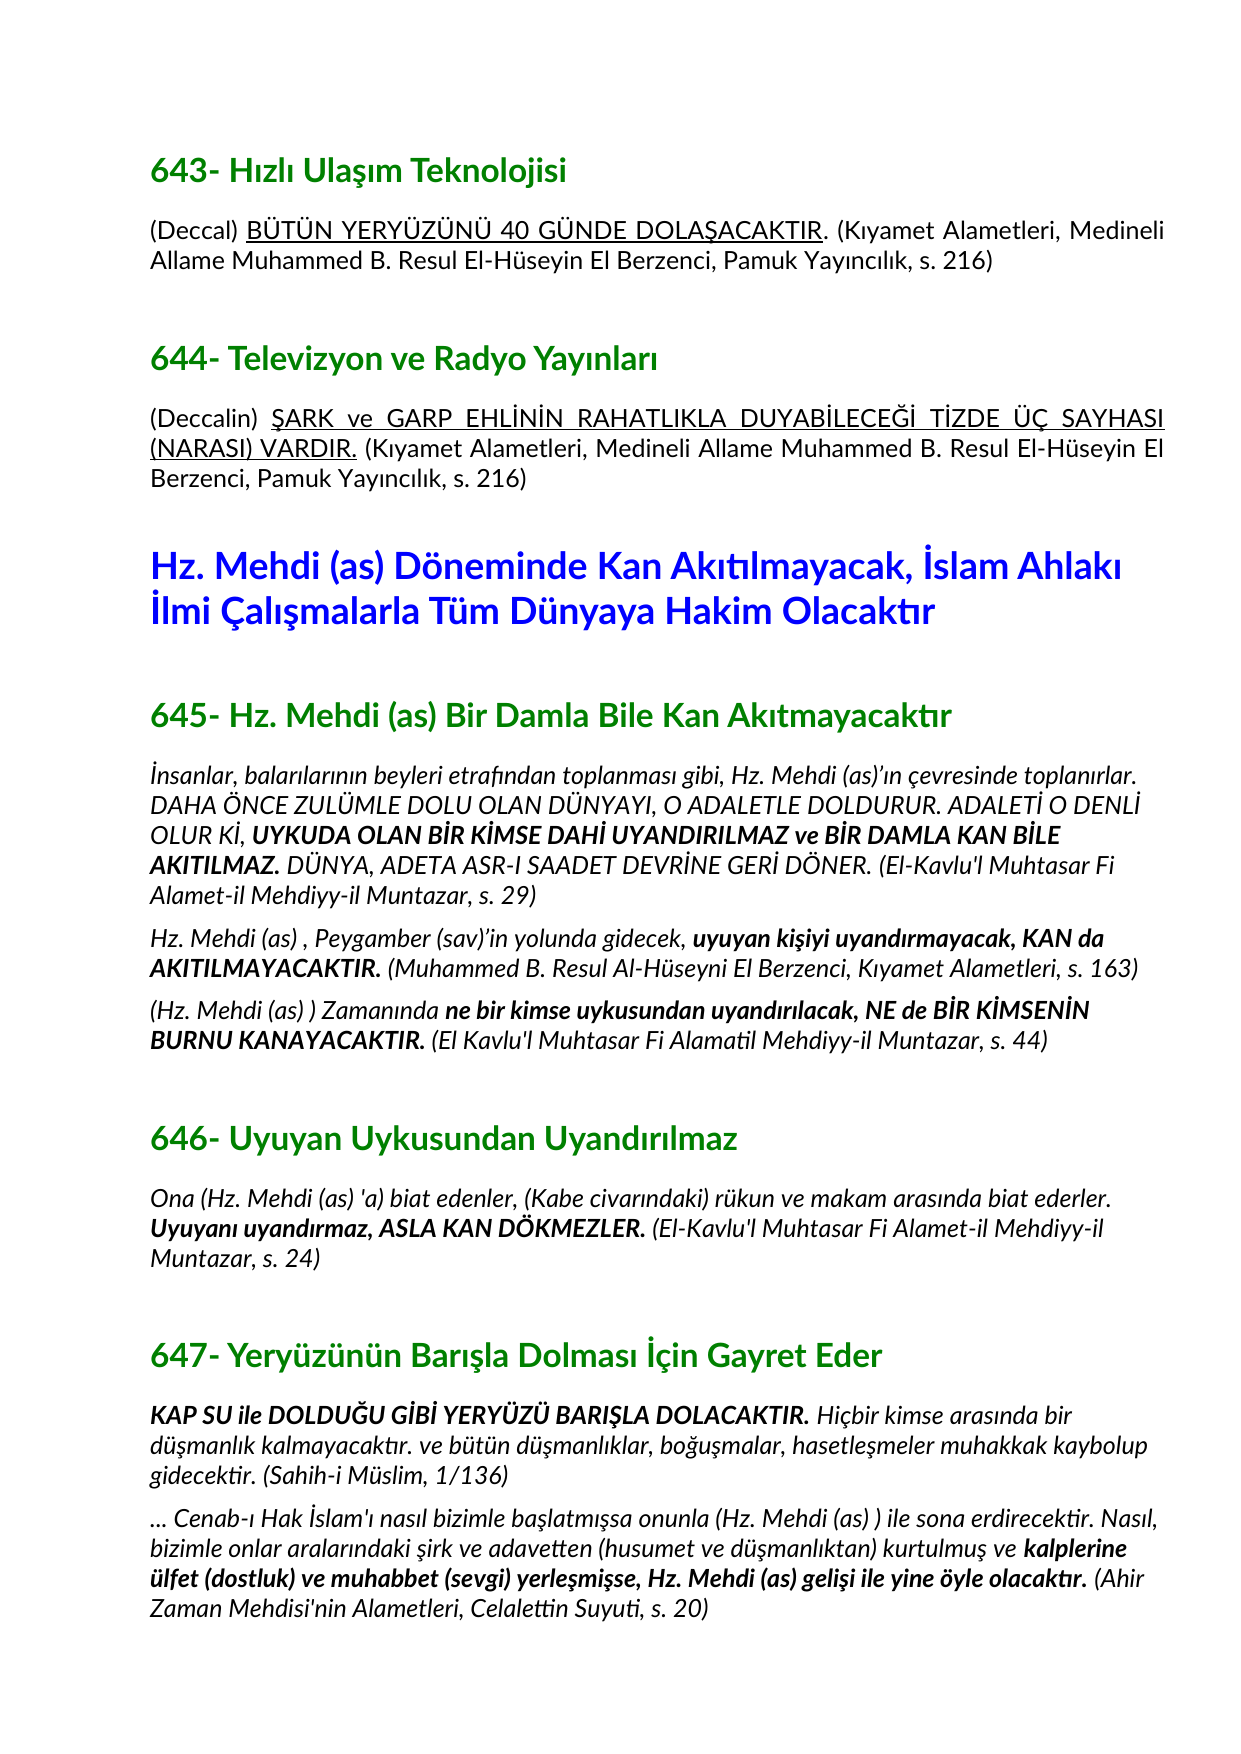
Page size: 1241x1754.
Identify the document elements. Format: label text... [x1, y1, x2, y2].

text Hz. Mehdi (as) , Peygamber (sav)’in yolunda gidecek, uyuyan kişiyi uyandırmayacak, KAN da AKITILMAYACAKTIR. (Muhammed B. Resul Al-Hüseyni El Berzenci, Kıyamet Alametleri, s. 163) [150, 922, 1165, 982]
subtitle Hz. Mehdi (as) Döneminde Kan Akıtılmayacak, İslam Ahlakı İlmi Çalışmalarla Tüm Dünyaya Hakim Olacaktır [150, 542, 1165, 632]
text KAP SU ile DOLDUĞU GİBİ YERYÜZÜ BARIŞLA DOLACAKTIR. Hiçbir kimse arasında bir düşmanlık kalmayacaktır. ve bütün düşmanlıklar, boğuşmalar, hasetleşmeler muhakkak kaybolup gidecektir. (Sahih-i Müslim, 1/136) [150, 1400, 1165, 1490]
subtitle 643- Hızlı Ulaşım Teknolojisi [150, 150, 1165, 190]
subtitle 644- Televizyon ve Radyo Yayınları [150, 337, 1165, 377]
text İnsanlar, balarılarının beyleri etrafından toplanması gibi, Hz. Mehdi (as)’ın çevresinde toplanırlar. DAHA ÖNCE ZULÜMLE DOLU OLAN DÜNYAYI, O ADALETLE DOLDURUR. ADALETİ O DENLİ OLUR Kİ, UYKUDA OLAN BİR KİMSE DAHİ UYANDIRILMAZ ve BİR DAMLA KAN BİLE AKITILMAZ. DÜNYA, ADETA ASR-I SAADET DEVRİNE GERİ DÖNER. (El-Kavlu'l Muhtasar Fi Alamet-il Mehdiyy-il Muntazar, s. 29) [150, 760, 1165, 910]
text Ona (Hz. Mehdi (as) 'a) biat edenler, (Kabe civarındaki) rükun ve makam arasında biat ederler. Uyuyanı uyandırmaz, ASLA KAN DÖKMEZLER. (El-Kavlu'l Muhtasar Fi Alamet-il Mehdiyy-il Muntazar, s. 24) [150, 1182, 1165, 1272]
text ... Cenab-ı Hak İslam'ı nasıl bizimle başlatmışsa onunla (Hz. Mehdi (as) ) ile sona erdirecektir. Nasıl, bizimle onlar aralarındaki şirk ve adavetten (husumet ve düşmanlıktan) kurtulmuş ve kalplerine ülfet (dostluk) ve muhabbet (sevgi) yerleşmişse, Hz. Mehdi (as) gelişi ile yine öyle olacaktır. (Ahir Zaman Mehdisi'nin Alametleri, Celalettin Suyuti, s. 20) [150, 1502, 1165, 1622]
subtitle 646- Uyuyan Uykusundan Uyandırılmaz [150, 1117, 1165, 1157]
text (Hz. Mehdi (as) ) Zamanında ne bir kimse uykusundan uyandırılacak, NE de BİR KİMSENİN BURNU KANAYACAKTIR. (El Kavlu'l Muhtasar Fi Alamatil Mehdiyy-il Muntazar, s. 44) [150, 995, 1165, 1055]
text (Deccalin) ŞARK ve GARP EHLİNİN RAHATLIKLA DUYABİLECEĞİ TİZDE ÜÇ SAYHASI (NARASI) VARDIR. (Kıyamet Alametleri, Medineli Allame Muhammed B. Resul El-Hüseyin El Berzenci, Pamuk Yayıncılık, s. 216) [150, 402, 1165, 492]
subtitle 645- Hz. Mehdi (as) Bir Damla Bile Kan Akıtmayacaktır [150, 695, 1165, 735]
text (Deccal) BÜTÜN YERYÜZÜNÜ 40 GÜNDE DOLAŞACAKTIR. (Kıyamet Alametleri, Medineli Allame Muhammed B. Resul El-Hüseyin El Berzenci, Pamuk Yayıncılık, s. 216) [150, 215, 1165, 275]
subtitle 647- Yeryüzünün Barışla Dolması İçin Gayret Eder [150, 1335, 1165, 1375]
